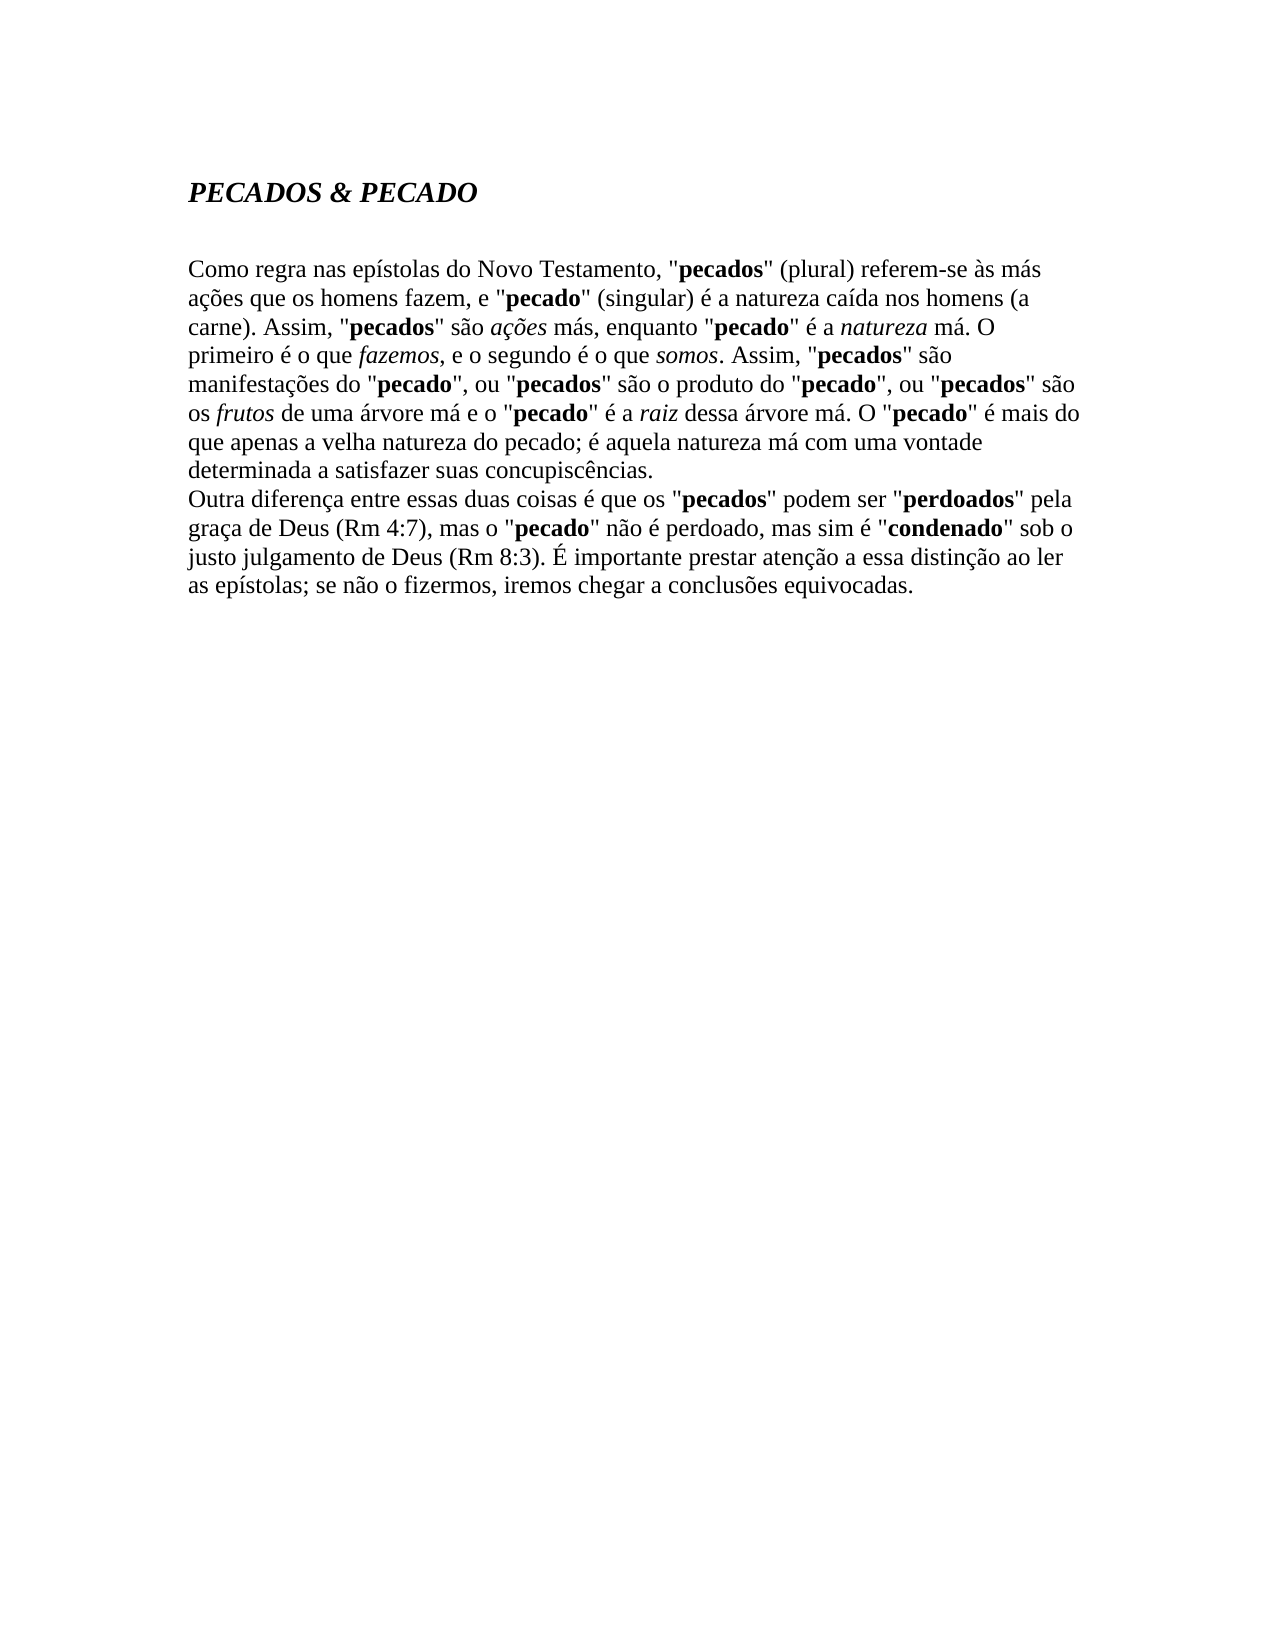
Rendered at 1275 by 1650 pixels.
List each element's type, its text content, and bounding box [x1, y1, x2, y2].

text Como regra nas epístolas do Novo Testamento, "pecados" (plural) referem-se às más ações que os homens fazem, e "pecado" (singular) é a natureza caída nos homens (a carne). Assim, "pecados" são ações más, enquanto "pecado" é a natureza má. O primeiro é o que fazemos, e o segundo é o que somos. Assim, "pecados" são manifestações do "pecado", ou "pecados" são o produto do "pecado", ou "pecados" são os frutos de uma árvore má e o "pecado" é a raiz dessa árvore má. O "pecado" é mais do que apenas a velha natureza do pecado; é aquela natureza má com uma vontade determinada a satisfazer suas concupiscências. [188, 254, 1087, 484]
text Outra diferença entre essas duas coisas é que os "pecados" podem ser "perdoados" pela graça de Deus (Rm 4:7), mas o "pecado" não é perdoado, mas sim é "condenado" sob o justo julgamento de Deus (Rm 8:3). É importante prestar atenção a essa distinção ao ler as epístolas; se não o fizermos, iremos chegar a conclusões equivocadas. [188, 484, 1087, 599]
subtitle PECADOS & PECADO [188, 175, 1087, 208]
